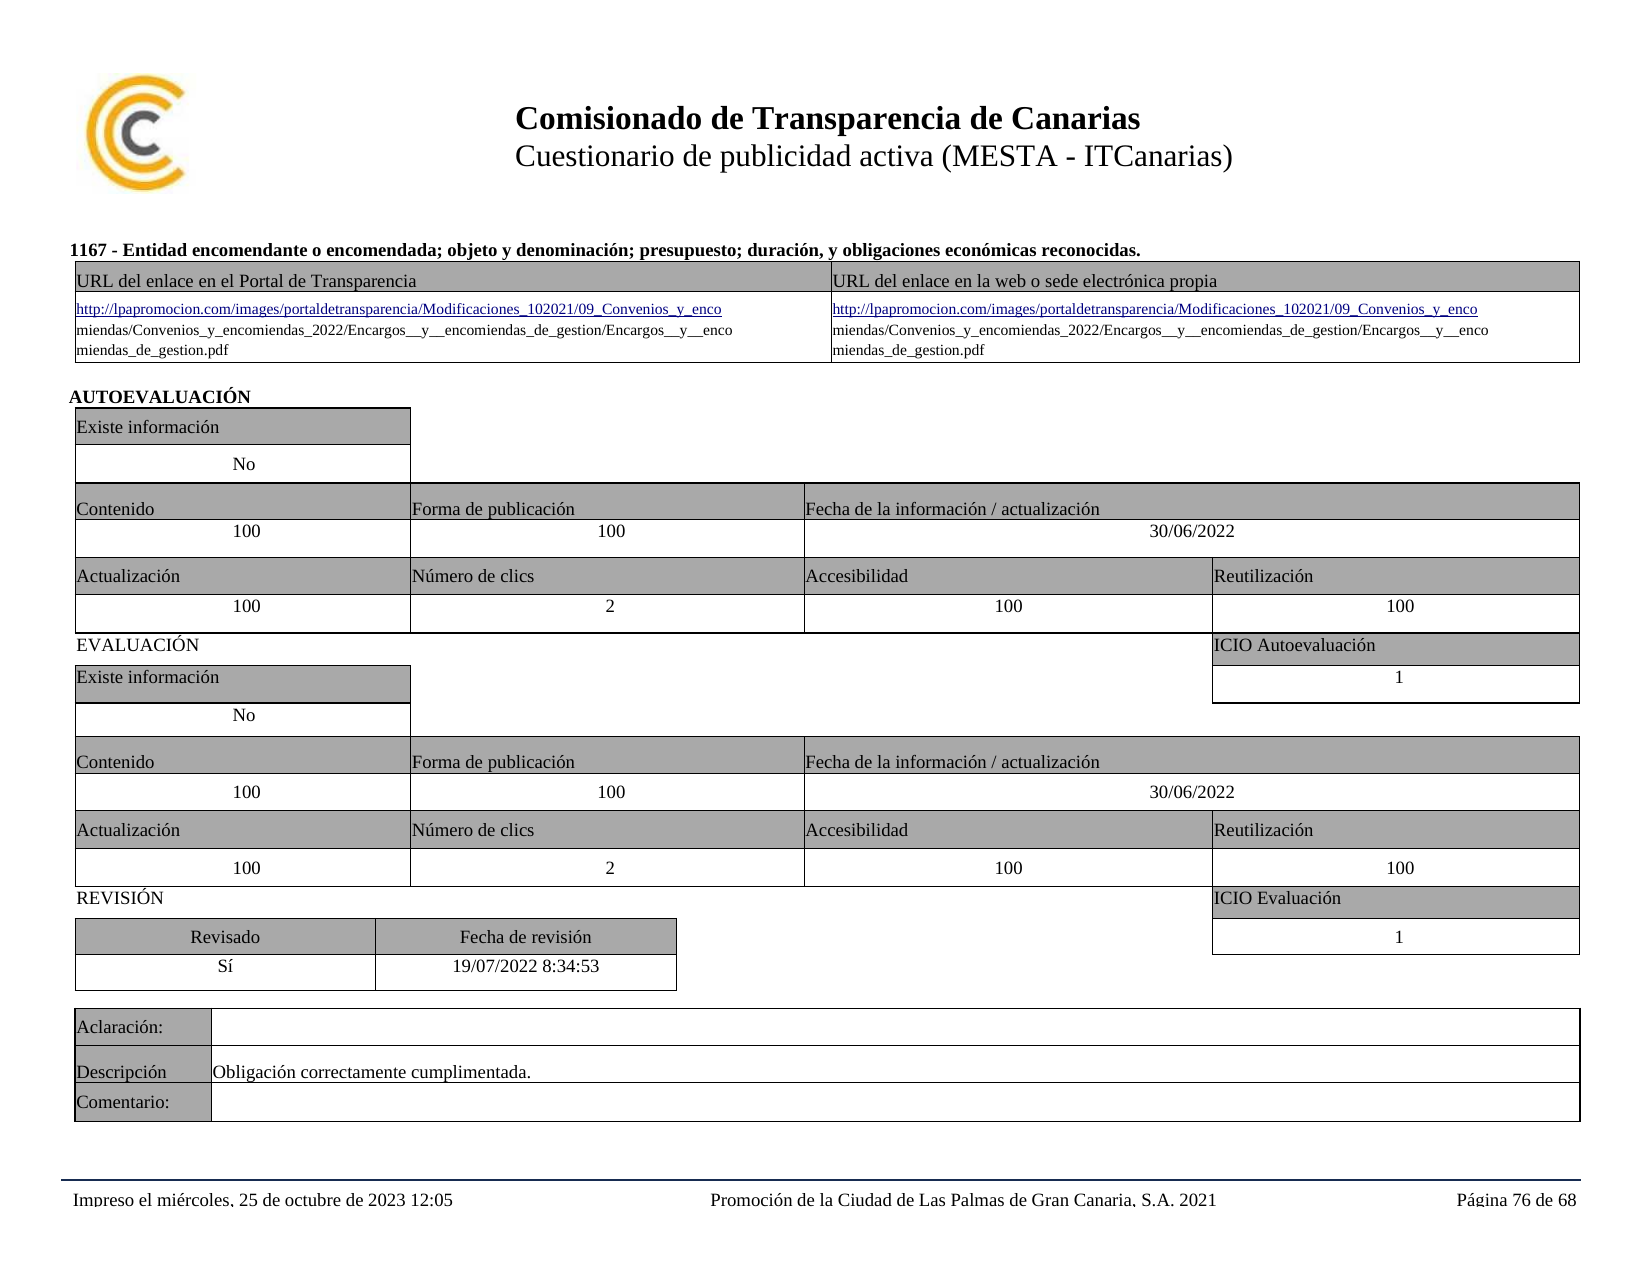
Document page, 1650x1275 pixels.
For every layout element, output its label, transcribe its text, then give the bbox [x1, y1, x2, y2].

table_cell [677, 918, 1213, 990]
table_cell [411, 634, 1212, 665]
table_cell 100 [805, 849, 1212, 886]
table_cell [1213, 955, 1580, 990]
table_cell Forma de publicación [411, 484, 804, 519]
table_cell Reutilización [1213, 558, 1579, 594]
table_cell http://lpapromocion.com/images/portaldetransparencia/Modificaciones_102021/09_Convenios_y_enco miendas/Convenios_y_encomiendas_2022/Encargos__y__encomiendas_de_gestion/Encargos__y__enco miendas_de_gestion.pdf [832, 292, 1579, 362]
table_header URL del enlace en la web o sede electrónica propia [832, 262, 1579, 291]
table_cell 100 [76, 849, 410, 886]
table_cell 100 [1213, 849, 1579, 886]
table_cell 100 [76, 520, 410, 557]
table_cell ICIO Autoevaluación [1213, 634, 1579, 665]
table_cell 30/06/2022 [805, 774, 1579, 810]
text AUTOEVALUACIÓN [68, 386, 1587, 407]
table_cell Fecha de la información / actualización [805, 737, 1579, 773]
table_cell 100 [805, 595, 1212, 632]
table_cell Existe información [76, 666, 410, 702]
table_cell No [76, 704, 410, 736]
table_cell 1 [1213, 666, 1579, 702]
table_cell 1 [1213, 919, 1579, 954]
table_cell REVISIÓN [75, 887, 676, 918]
table_cell 100 [76, 774, 410, 810]
table_cell [676, 887, 1212, 918]
table_cell 30/06/2022 [805, 520, 1579, 557]
table_header [212, 1009, 1579, 1045]
table_cell No [76, 445, 410, 482]
table_cell http://lpapromocion.com/images/portaldetransparencia/Modificaciones_102021/09_Convenios_y_enco miendas/Convenios_y_encomiendas_2022/Encargos__y__encomiendas_de_gestion/Encargos__y__enco miendas_de_gestion.pdf [76, 292, 831, 362]
table_cell Fecha de la información / actualización [805, 484, 1579, 519]
table_cell ICIO Evaluación [1213, 887, 1579, 918]
table_cell 19/07/2022 8:34:53 [376, 955, 676, 990]
table_header URL del enlace en el Portal de Transparencia [76, 262, 831, 291]
table_cell Descripción [76, 1046, 211, 1082]
table_cell Accesibilidad [805, 558, 1212, 594]
table_cell 100 [411, 520, 804, 557]
table_cell 100 [76, 595, 410, 632]
table_cell [411, 665, 1212, 702]
table_cell 2 [411, 595, 804, 632]
table_cell [212, 1083, 1579, 1121]
table_header Aclaración: [76, 1009, 211, 1045]
table_cell Obligación correctamente cumplimentada. [212, 1046, 1579, 1082]
table_cell 100 [411, 774, 804, 810]
table_cell Contenido [76, 737, 410, 773]
table_cell Actualización [76, 558, 410, 594]
table_header [411, 408, 1580, 482]
text 1167 - Entidad encomendante o encomendada; objeto y denominación; presupuesto; duración, y obligaciones económicas reconocidas. [69, 239, 1587, 261]
table_cell [411, 702, 1213, 736]
table_cell Forma de publicación [411, 737, 804, 773]
table_cell Actualización [76, 811, 410, 848]
table_cell 2 [411, 849, 804, 886]
table_cell Revisado [76, 919, 375, 954]
table_cell Accesibilidad [805, 811, 1212, 848]
table_cell Sí [76, 955, 375, 990]
table_cell Número de clics [411, 558, 804, 594]
table_header Existe información [76, 409, 410, 444]
table_cell Reutilización [1213, 811, 1579, 848]
table_cell Contenido [76, 484, 410, 519]
table_cell EVALUACIÓN [75, 634, 411, 665]
table_cell [1213, 704, 1580, 736]
table_cell 100 [1213, 595, 1579, 632]
table_cell Comentario: [76, 1083, 211, 1121]
table_cell Fecha de revisión [376, 919, 676, 954]
table_cell Número de clics [411, 811, 804, 848]
